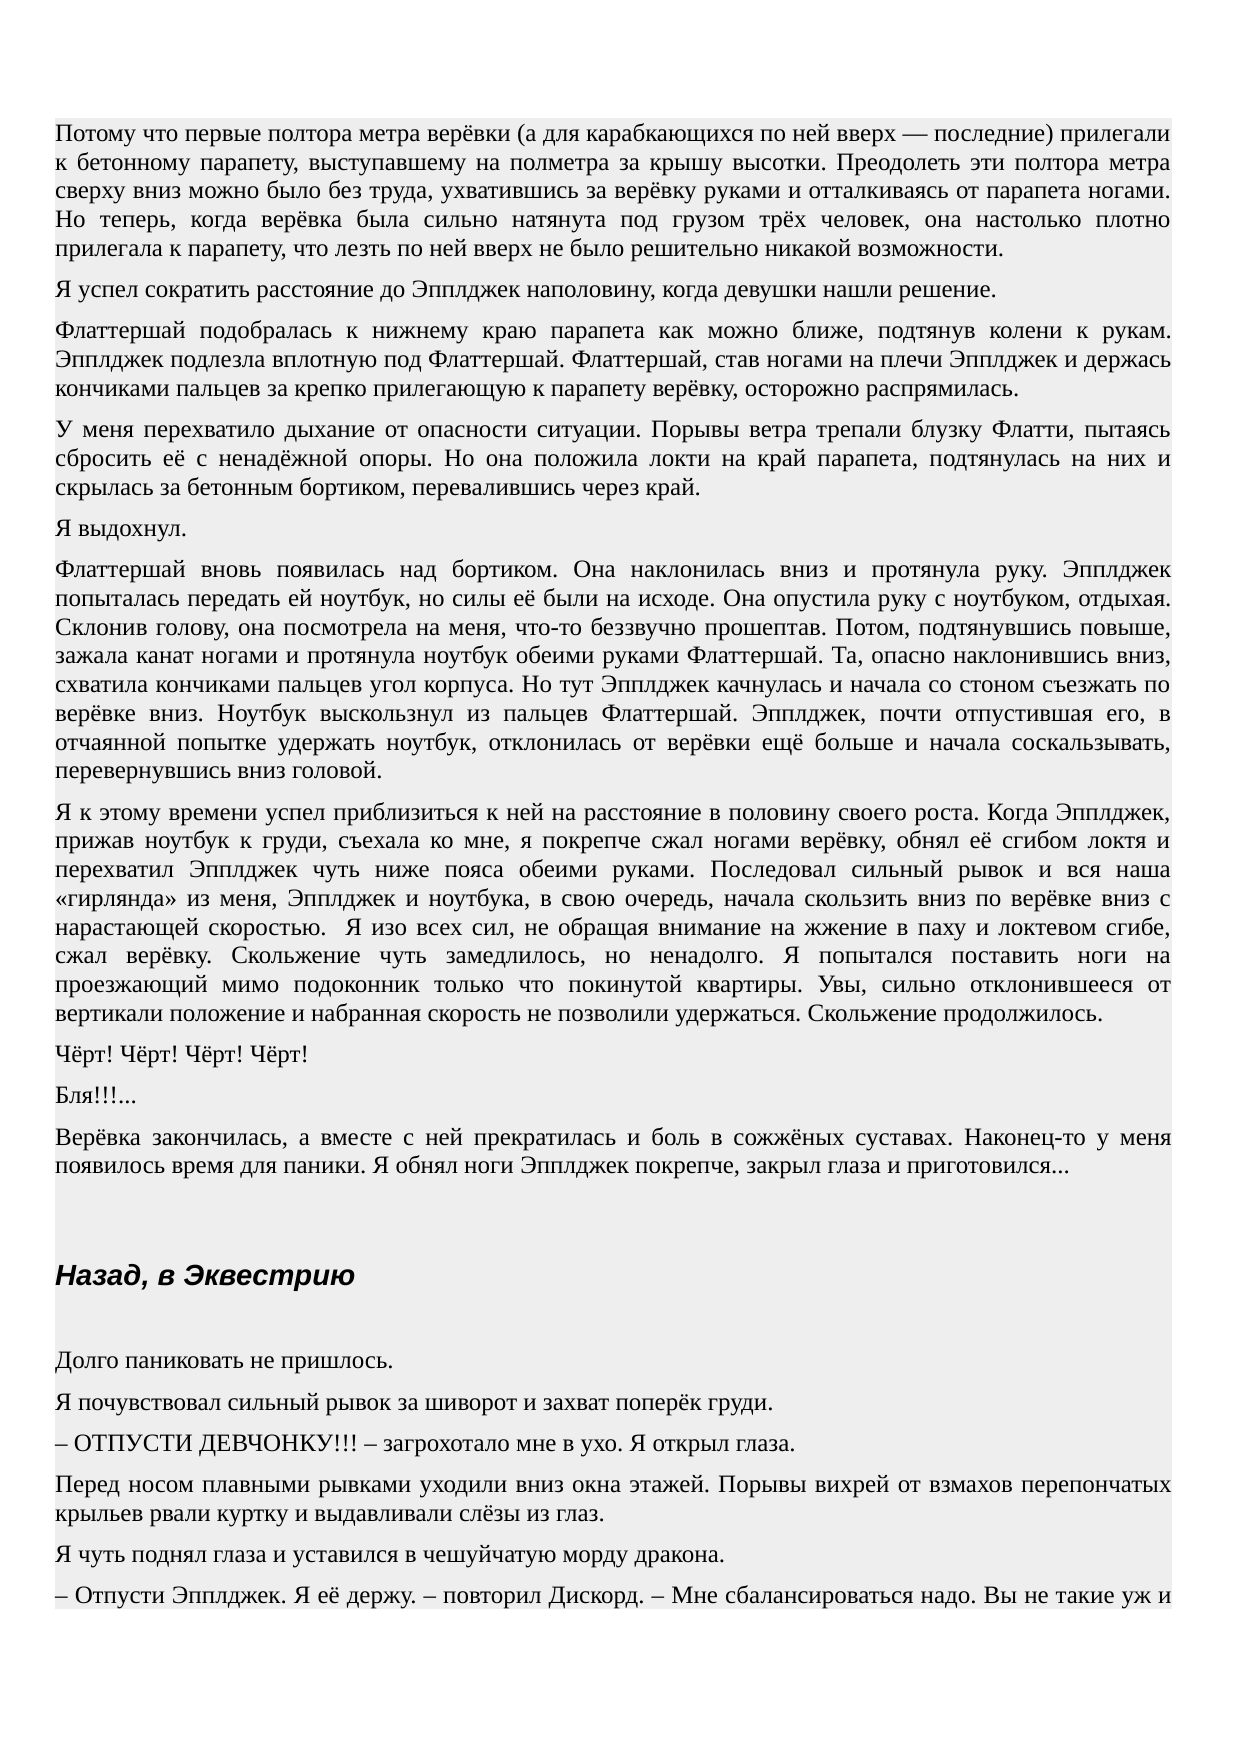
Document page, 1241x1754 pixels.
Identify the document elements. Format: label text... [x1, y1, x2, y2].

text – Отпусти Эпплджек. Я её держу. – повторил Дискорд. – Мне сбалансироваться надо. Вы не такие уж и [55, 1580, 1172, 1609]
text Чёрт! Чёрт! Чёрт! Чёрт! [55, 1039, 1172, 1068]
text У меня перехватило дыхание от опасности ситуации. Порывы ветра трепали блузку Флатти, пытаясь сбросить её с ненадёжной опоры. Но она положила локти на край парапета, подтянулась на них и скрылась за бетонным бортиком, перевалившись через край. [55, 414, 1172, 501]
text Я чуть поднял глаза и уставился в чешуйчатую морду дракона. [55, 1539, 1172, 1568]
text Верёвка закончилась, а вместе с ней прекратилась и боль в сожжёных суставах. Наконец-то у меня появилось время для паники. Я обнял ноги Эпплджек покрепче, закрыл глаза и приготовился... [55, 1122, 1172, 1179]
text Я к этому времени успел приблизиться к ней на расстояние в половину своего роста. Когда Эпплджек, прижав ноутбук к груди, съехала ко мне, я покрепче сжал ногами верёвку, обнял её сгибом локтя и перехватил Эпплджек чуть ниже пояса обеими руками. Последовал сильный рывок и вся наша «гирлянда» из меня, Эпплджек и ноутбука, в свою очередь, начала скользить вниз по верёвке вниз с нарастающей скоростью. Я изо всех сил, не обращая внимание на жжение в паху и локтевом сгибе, сжал верёвку. Скольжение чуть замедлилось, но ненадолго. Я попытался поставить ноги на проезжающий мимо подоконник только что покинутой квартиры. Увы, сильно отклонившееся от вертикали положение и набранная скорость не позволили удержаться. Скольжение продолжилось. [55, 797, 1172, 1027]
text Потому что первые полтора метра верёвки (а для карабкающихся по ней вверх — последние) прилегали к бетонному парапету, выступавшему на полметра за крышу высотки. Преодолеть эти полтора метра сверху вниз можно было без труда, ухватившись за верёвку руками и отталкиваясь от парапета ногами. Но теперь, когда верёвка была сильно натянута под грузом трёх человек, она настолько плотно прилегала к парапету, что лезть по ней вверх не было решительно никакой возможности. [55, 118, 1172, 262]
text Флаттершай вновь появилась над бортиком. Она наклонилась вниз и протянула руку. Эпплджек попыталась передать ей ноутбук, но силы её были на исходе. Она опустила руку с ноутбуком, отдыхая. Склонив голову, она посмотрела на меня, что-то беззвучно прошептав. Потом, подтянувшись повыше, зажала канат ногами и протянула ноутбук обеими руками Флаттершай. Та, опасно наклонившись вниз, схватила кончиками пальцев угол корпуса. Но тут Эпплджек качнулась и начала со стоном съезжать по верёвке вниз. Ноутбук выскользнул из пальцев Флаттершай. Эпплджек, почти отпустившая его, в отчаянной попытке удержать ноутбук, отклонилась от верёвки ещё больше и начала соскальзывать, перевернувшись вниз головой. [55, 554, 1172, 784]
text Я успел сократить расстояние до Эпплджек наполовину, когда девушки нашли решение. [55, 274, 1172, 303]
text Перед носом плавными рывками уходили вниз окна этажей. Порывы вихрей от взмахов перепончатых крыльев рвали куртку и выдавливали слёзы из глаз. [55, 1469, 1172, 1527]
text Я почувствовал сильный рывок за шиворот и захват поперёк груди. [55, 1387, 1172, 1415]
text Флаттершай подобралась к нижнему краю парапета как можно ближе, подтянув колени к рукам. Эпплджек подлезла вплотную под Флаттершай. Флаттершай, став ногами на плечи Эпплджек и держась кончиками пальцев за крепко прилегающую к парапету верёвку, осторожно распрямилась. [55, 316, 1172, 402]
text Долго паниковать не пришлось. [55, 1345, 1172, 1374]
subtitle Назад, в Эквестрию [55, 1258, 1172, 1292]
text Бля!!!... [55, 1081, 1172, 1109]
text – ОТПУСТИ ДЕВЧОНКУ!!! – загрохотало мне в ухо. Я открыл глаза. [55, 1428, 1172, 1457]
text Я выдохнул. [55, 513, 1172, 542]
